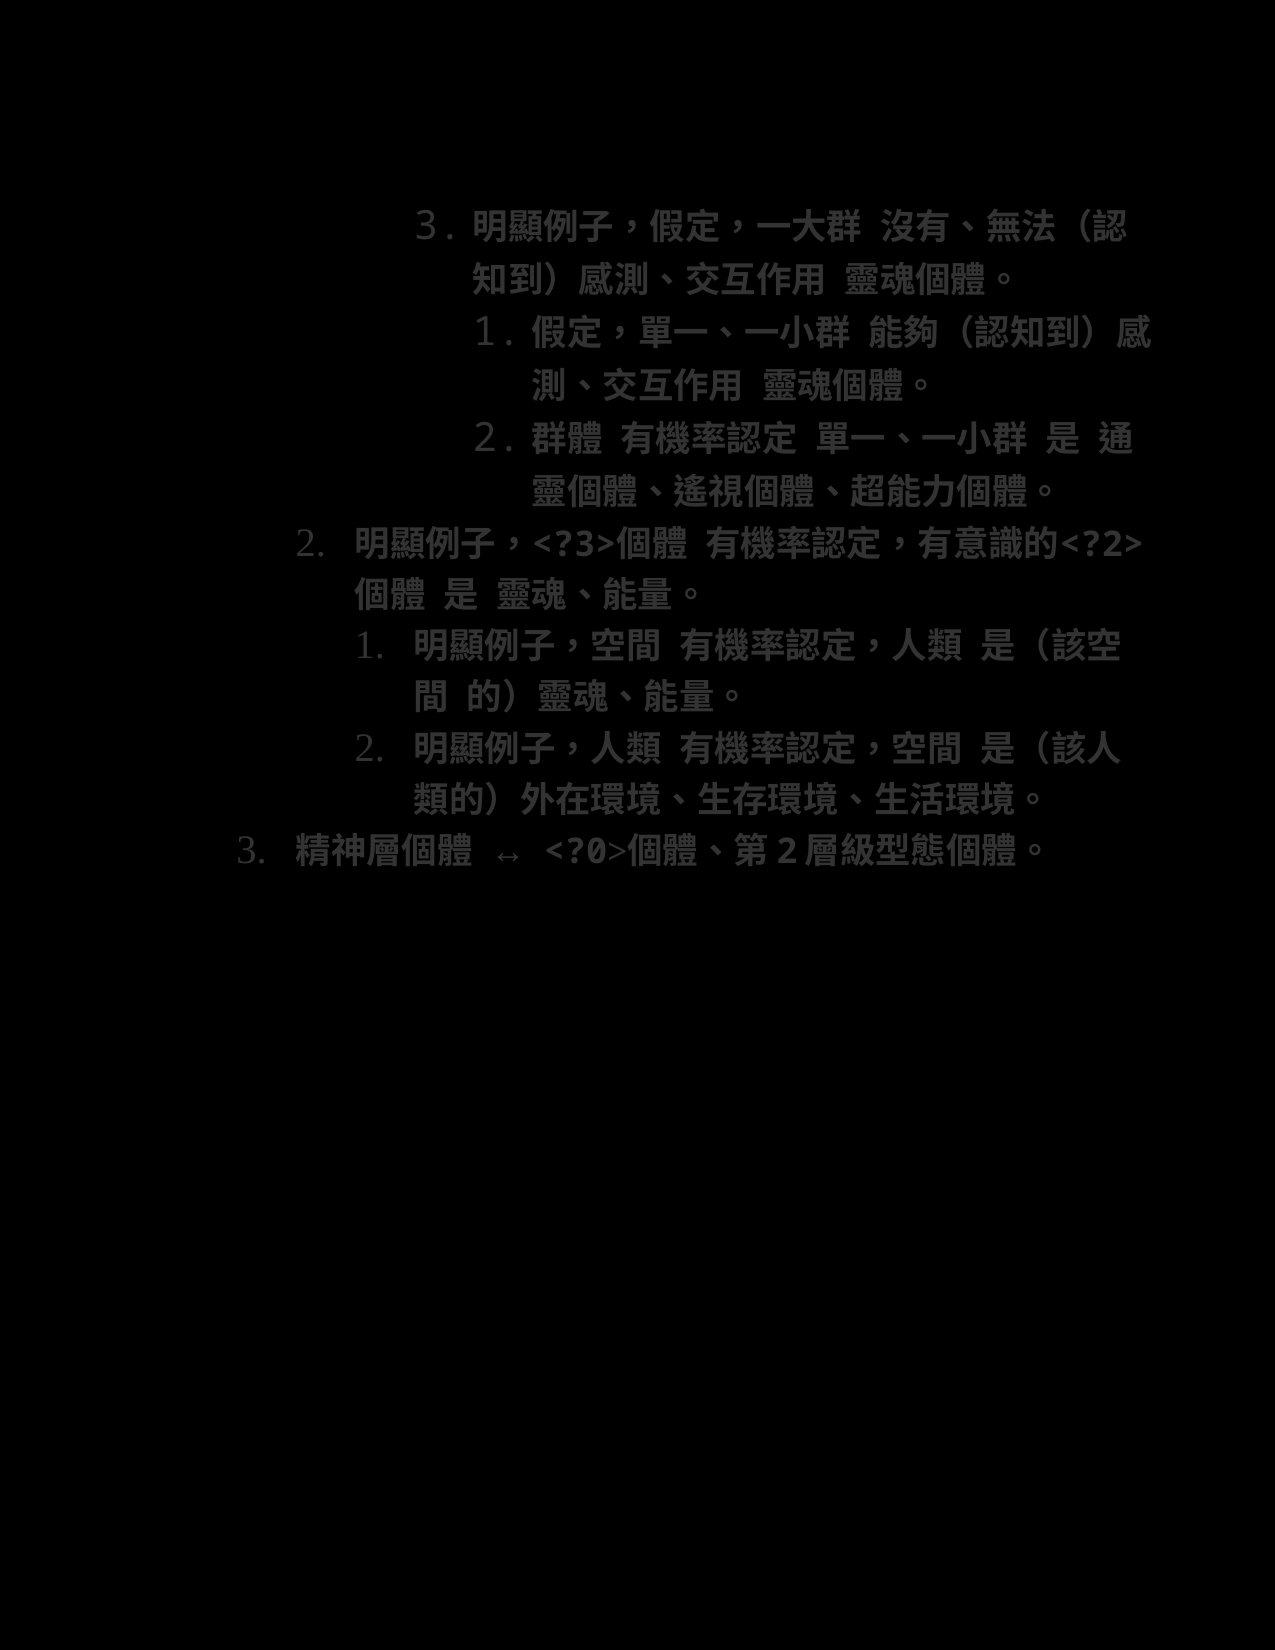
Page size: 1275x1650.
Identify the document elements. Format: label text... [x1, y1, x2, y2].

list 群體 有機率認定 單一、一小群 是 通靈個體、遙視個體、超能力個體。 [472, 408, 1157, 515]
list 明顯例子，空間 有機率認定，人類 是（該空間 的）靈魂、能量。 [354, 617, 1157, 720]
list 精神層個體 ↔ <?0>個體、第2層級型態個體。 [236, 822, 1157, 874]
list 明顯例子，<?3>個體 有機率認定，有意識的<?2>個體 是 靈魂、能量。 [295, 515, 1157, 617]
list 假定，單一、一小群 能夠（認知到）感測、交互作用 靈魂個體。 [472, 302, 1157, 408]
list 明顯例子，人類 有機率認定，空間 是（該人類的）外在環境、生存環境、生活環境。 [354, 720, 1157, 822]
list 明顯例子，假定，一大群 沒有、無法（認知到）感測、交互作用 靈魂個體。 [413, 196, 1157, 302]
